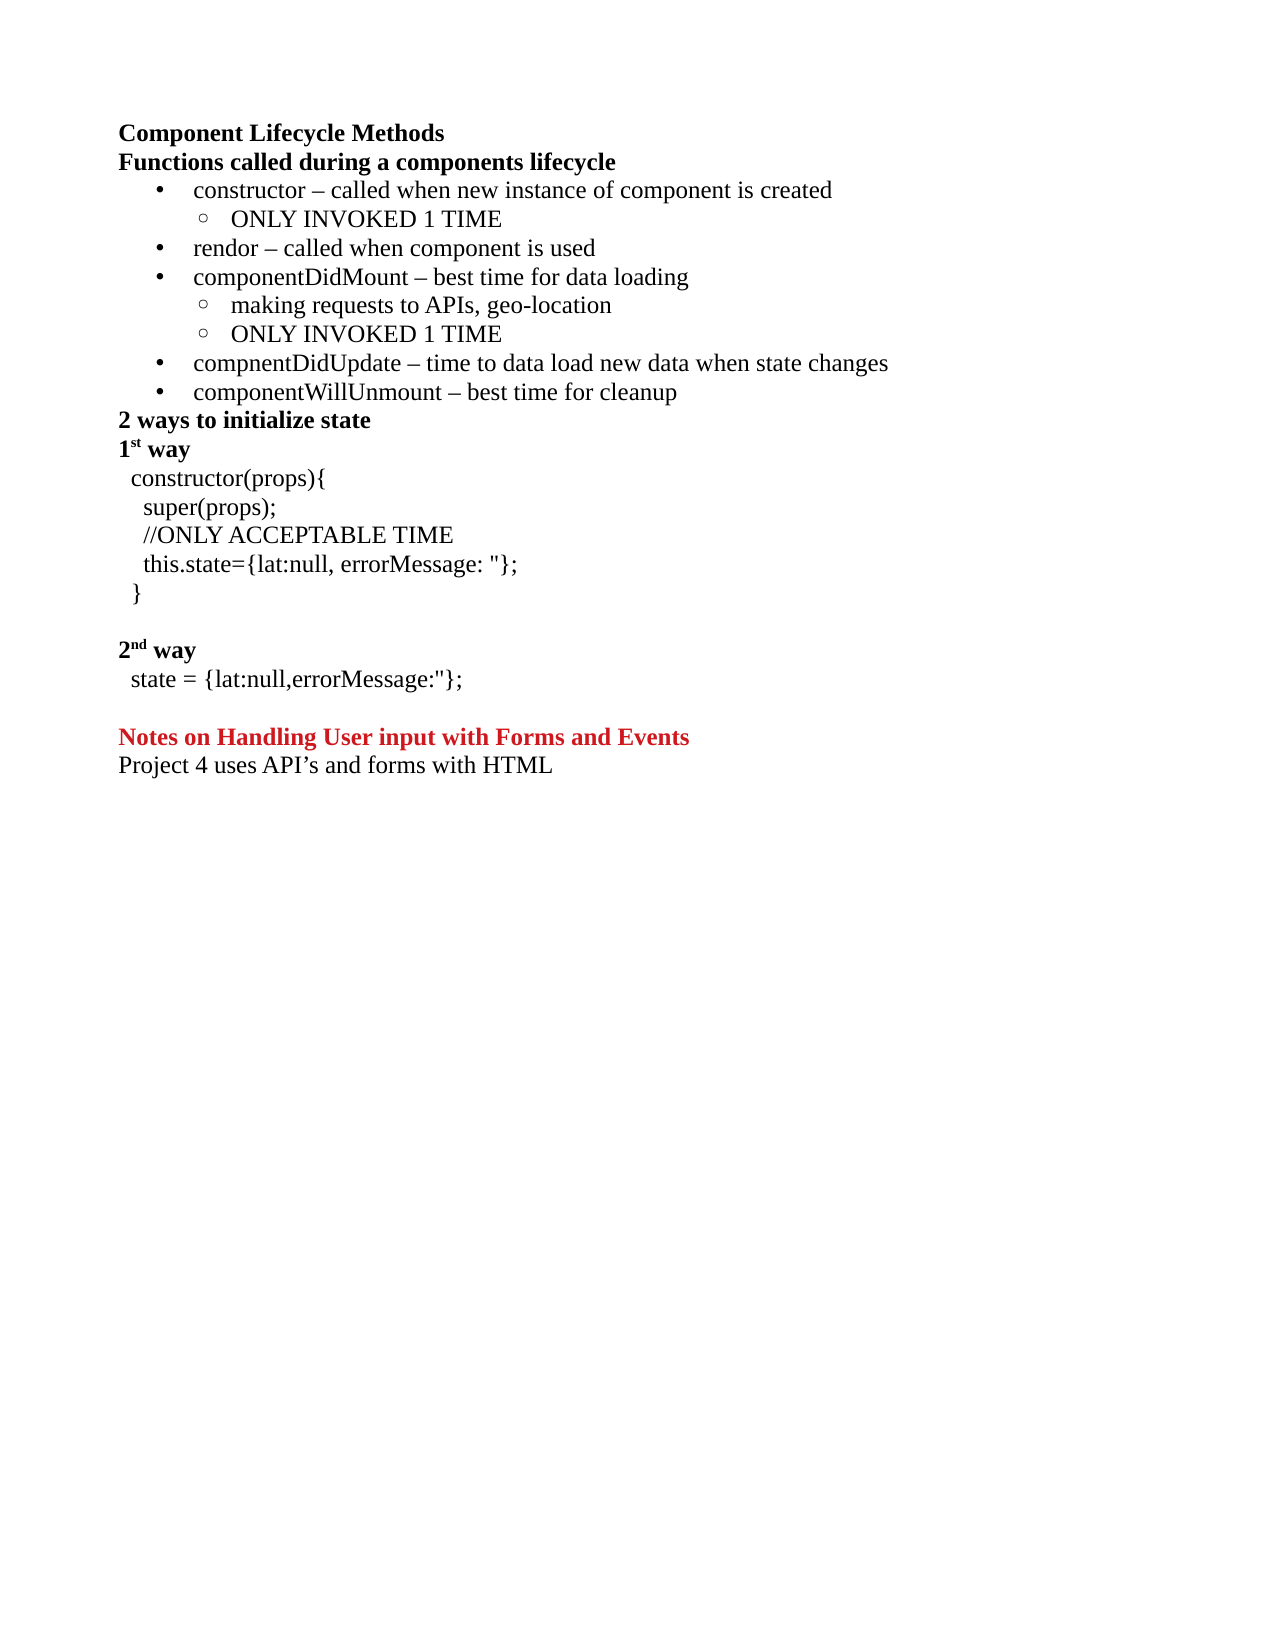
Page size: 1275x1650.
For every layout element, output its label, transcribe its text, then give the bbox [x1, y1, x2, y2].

text state = {lat:null,errorMessage:''}; [118, 664, 1157, 693]
text 2 ways to initialize state [118, 406, 1157, 434]
text 2nd way [118, 636, 1157, 664]
list ONLY INVOKED 1 TIME [193, 204, 1157, 233]
list rendor – called when component is used [156, 233, 1157, 262]
text } [118, 578, 1157, 607]
text constructor(props){ [118, 463, 1157, 492]
text Functions called during a components lifecycle [118, 147, 1157, 176]
text this.state={lat:null, errorMessage: ''}; [118, 549, 1157, 578]
text Notes on Handling User input with Forms and Events [118, 722, 1157, 751]
list ONLY INVOKED 1 TIME [193, 319, 1157, 348]
list compnentDidUpdate – time to data load new data when state changes [156, 348, 1157, 377]
list componentWillUnmount – best time for cleanup [156, 377, 1157, 406]
list constructor – called when new instance of component is created [156, 176, 1157, 204]
text super(props); [118, 492, 1157, 521]
list componentDidMount – best time for data loading [156, 262, 1157, 291]
text 1st way [118, 434, 1157, 463]
text //ONLY ACCEPTABLE TIME [118, 521, 1157, 549]
text Project 4 uses API’s and forms with HTML [118, 751, 1157, 779]
text Component Lifecycle Methods [118, 118, 1157, 147]
list making requests to APIs, geo-location [193, 291, 1157, 319]
